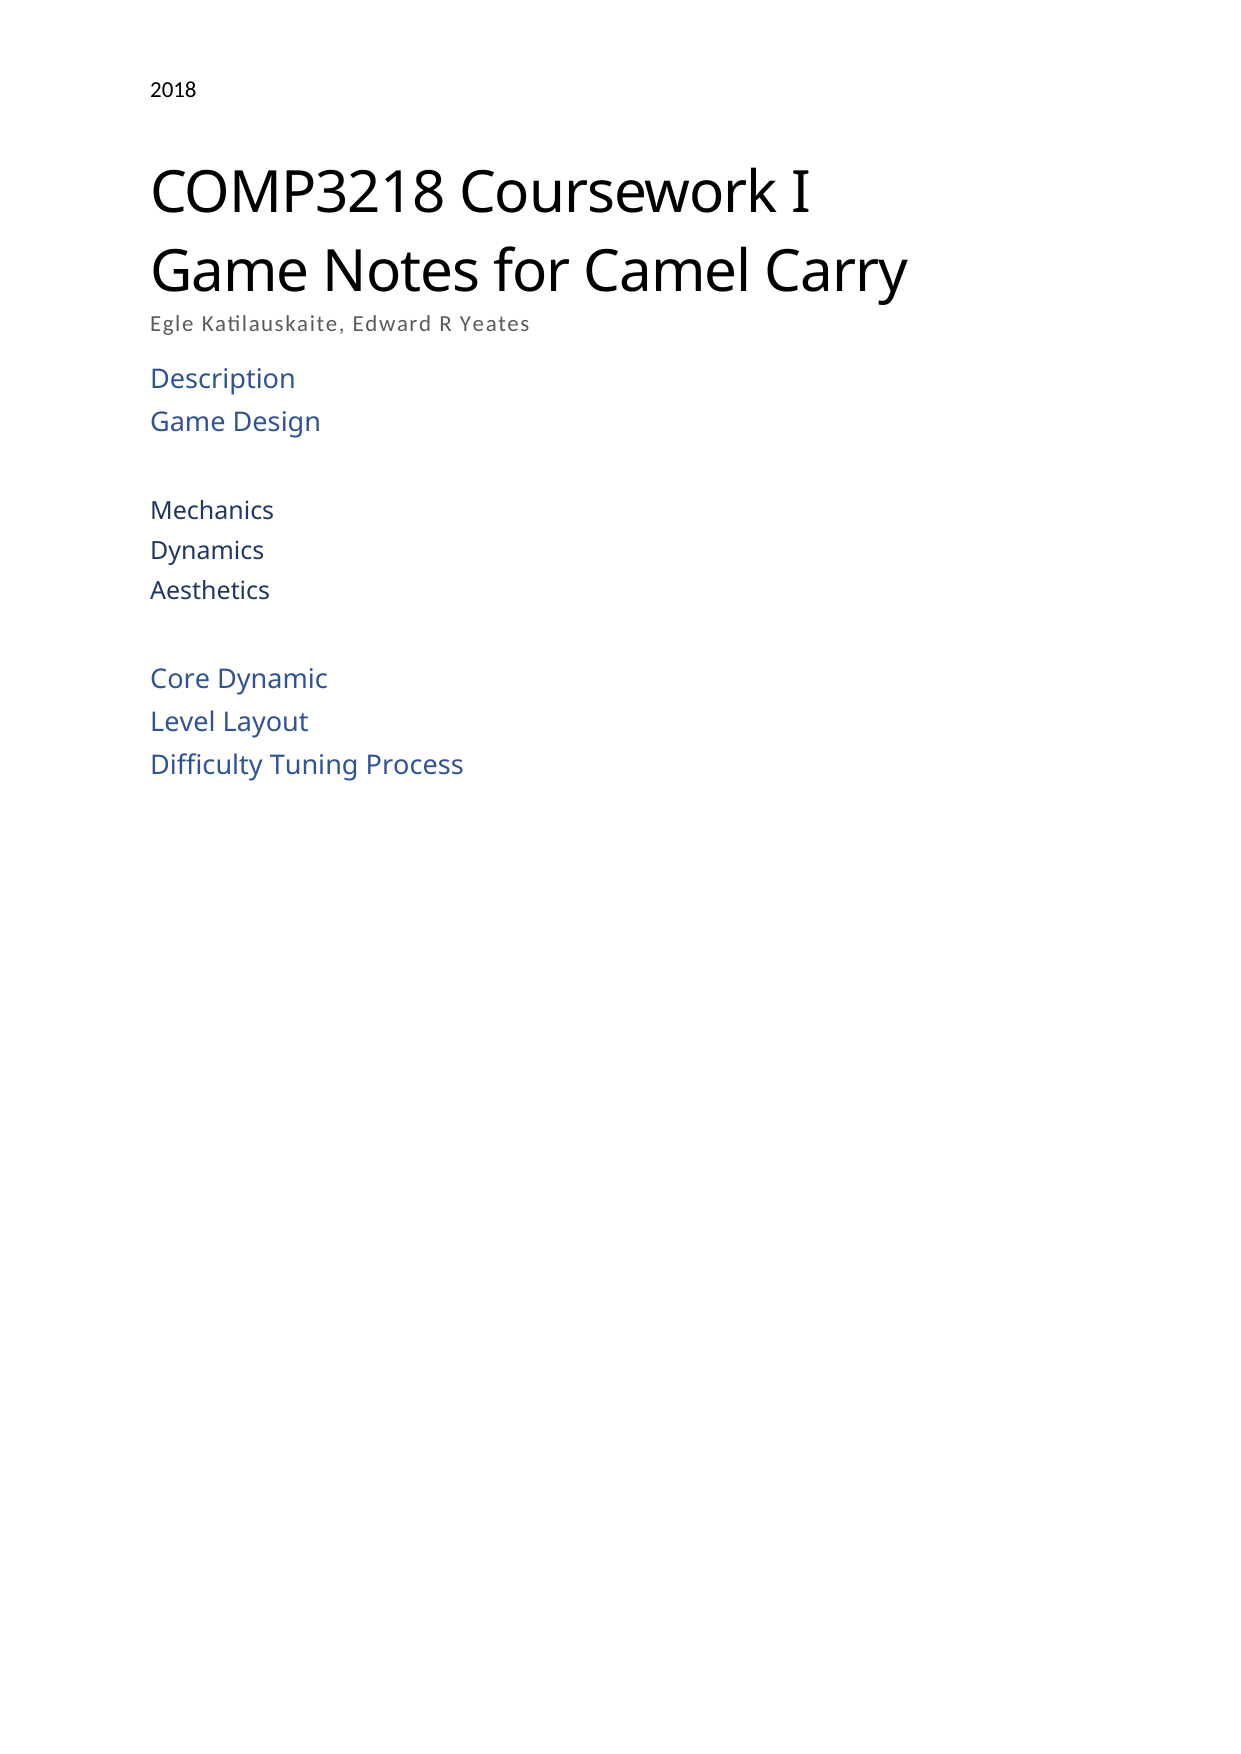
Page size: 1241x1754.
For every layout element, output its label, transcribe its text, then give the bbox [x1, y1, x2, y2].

subtitle Dynamics [150, 532, 1090, 567]
subtitle Level Layout [150, 702, 1090, 739]
subtitle Egle Katilauskaite, Edward R Yeates [150, 309, 1090, 337]
subtitle Description [150, 359, 1090, 396]
title COMP3218 Coursework I [150, 150, 1090, 229]
subtitle Core Dynamic [150, 659, 1090, 696]
subtitle Aesthetics [150, 573, 1090, 607]
subtitle Mechanics [150, 492, 1090, 526]
title Game Notes for Camel Carry [150, 229, 1090, 309]
subtitle Difficulty Tuning Process [150, 746, 1090, 783]
subtitle Game Design [150, 403, 1090, 439]
